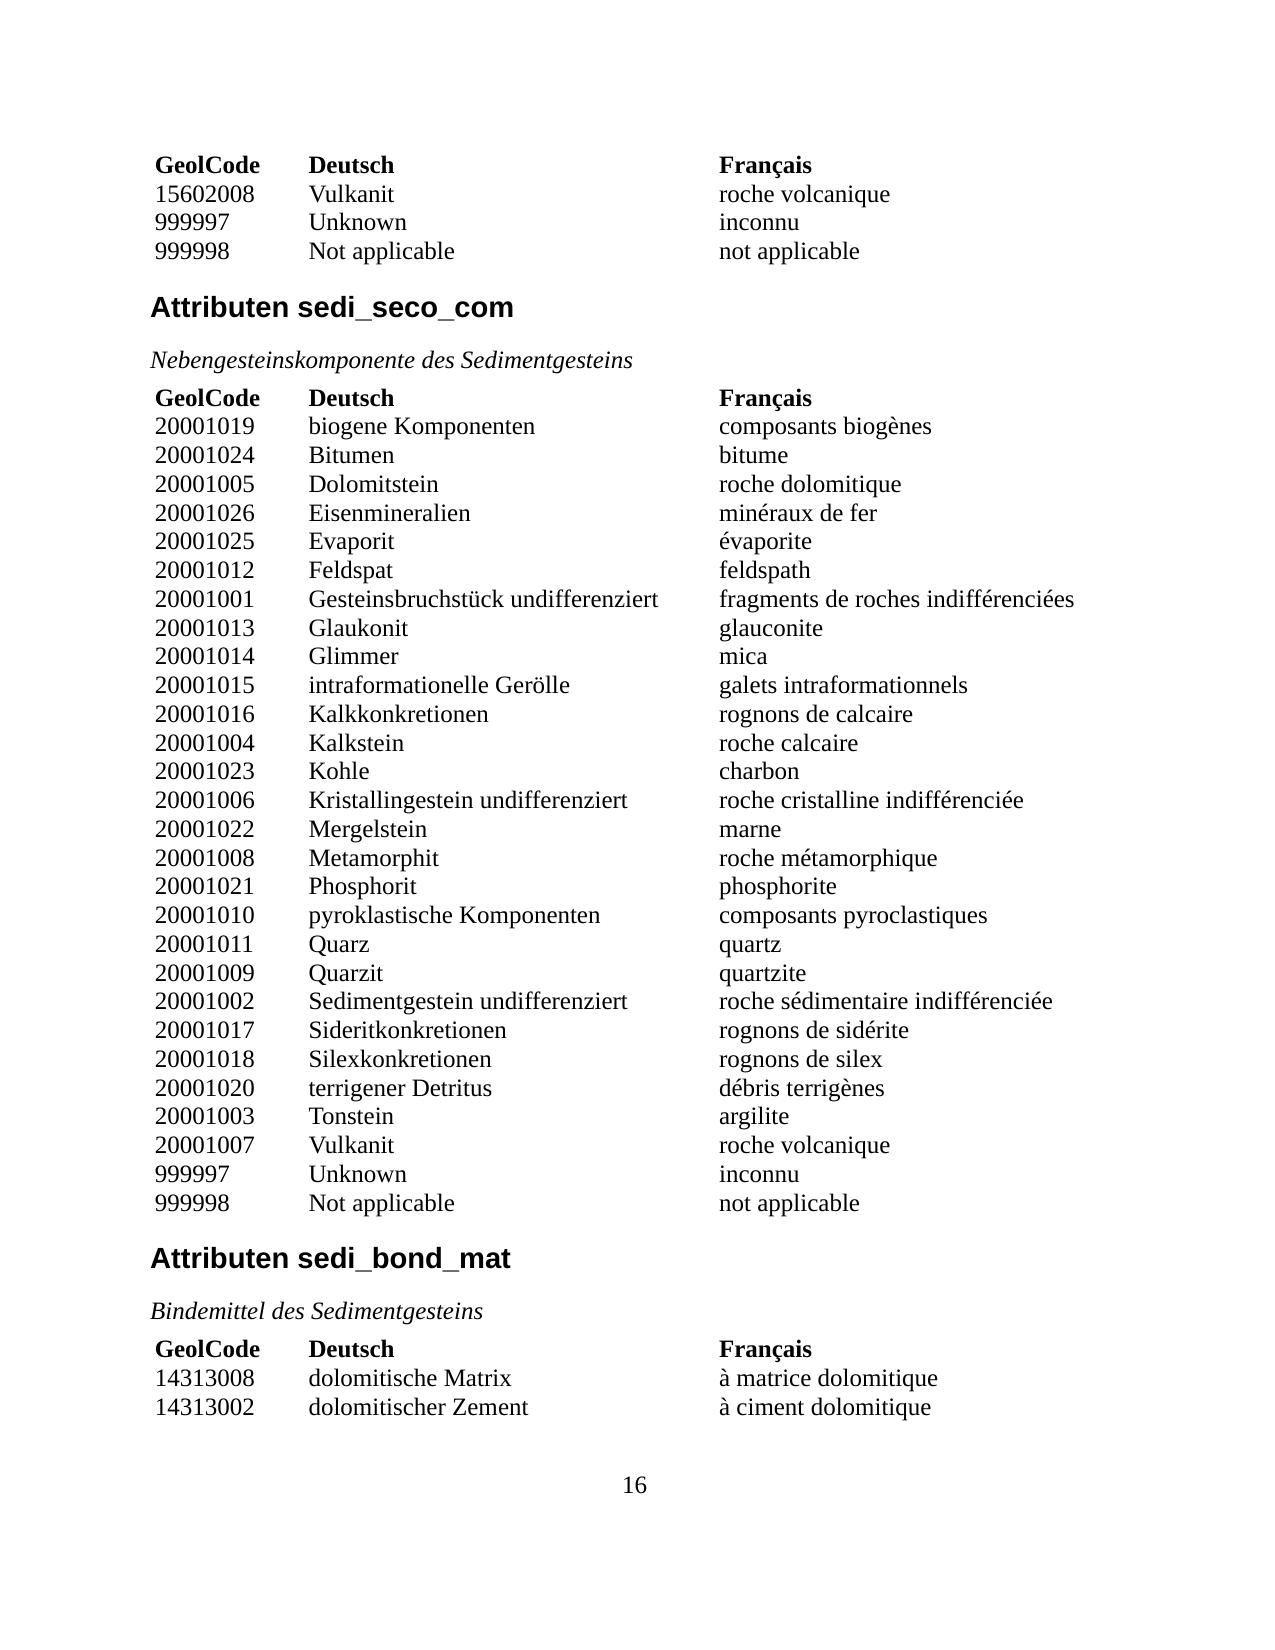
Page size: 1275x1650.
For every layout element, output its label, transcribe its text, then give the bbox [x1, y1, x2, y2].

table_cell 20001026 [150, 498, 304, 526]
table_cell charbon [714, 756, 1125, 785]
table_cell Bitumen [304, 440, 714, 469]
table_header Français [714, 150, 1125, 179]
table_cell 20001001 [150, 584, 304, 613]
table_cell phosphorite [714, 871, 1125, 900]
table_cell terrigener Detritus [304, 1073, 714, 1101]
table_cell 20001008 [150, 843, 304, 871]
table_header Deutsch [304, 383, 714, 411]
table_cell 14313002 [150, 1392, 304, 1420]
table_cell intraformationelle Gerölle [304, 670, 714, 699]
table_header Deutsch [304, 1334, 714, 1363]
table_cell 20001024 [150, 440, 304, 469]
table_cell quartz [714, 929, 1125, 958]
table_cell rognons de sidérite [714, 1015, 1125, 1044]
table_cell Kohle [304, 756, 714, 785]
table_cell Not applicable [304, 1188, 714, 1216]
table_cell 20001014 [150, 641, 304, 670]
table_cell inconnu [714, 208, 1125, 236]
table_cell quartzite [714, 958, 1125, 986]
table_cell galets intraformationnels [714, 670, 1125, 699]
table_cell biogene Komponenten [304, 411, 714, 440]
table_cell 20001002 [150, 986, 304, 1015]
table_cell 20001019 [150, 411, 304, 440]
table_cell 20001015 [150, 670, 304, 699]
table_cell Dolomitstein [304, 469, 714, 498]
table_cell 20001011 [150, 929, 304, 958]
table_cell Unknown [304, 208, 714, 236]
table_cell Eisenmineralien [304, 498, 714, 526]
table_cell Vulkanit [304, 179, 714, 207]
table_cell Feldspat [304, 555, 714, 584]
table_cell 20001004 [150, 728, 304, 756]
table_cell roche sédimentaire indifférenciée [714, 986, 1125, 1015]
table_cell 20001020 [150, 1073, 304, 1101]
table_cell 20001016 [150, 699, 304, 728]
table_cell Quarzit [304, 958, 714, 986]
table_cell Kristallingestein undifferenziert [304, 785, 714, 814]
table_cell roche dolomitique [714, 469, 1125, 498]
table_header Français [714, 383, 1125, 411]
table_cell Not applicable [304, 236, 714, 265]
table_cell Sedimentgestein undifferenziert [304, 986, 714, 1015]
table_cell 20001018 [150, 1044, 304, 1073]
subtitle Attributen sedi_bond_mat [150, 1241, 1125, 1275]
text Bindemittel des Sedimentgesteins [150, 1296, 1125, 1325]
table_cell 20001010 [150, 900, 304, 929]
table_cell Silexkonkretionen [304, 1044, 714, 1073]
table_cell rognons de silex [714, 1044, 1125, 1073]
table_cell Vulkanit [304, 1130, 714, 1159]
table_cell 20001003 [150, 1101, 304, 1130]
table_cell 999997 [150, 208, 304, 236]
table_cell 20001009 [150, 958, 304, 986]
table_cell à matrice dolomitique [714, 1363, 1125, 1392]
table_cell Phosphorit [304, 871, 714, 900]
table_cell 20001007 [150, 1130, 304, 1159]
table_cell roche volcanique [714, 179, 1125, 207]
table_cell 999998 [150, 1188, 304, 1216]
table_cell mica [714, 641, 1125, 670]
table_cell 20001025 [150, 526, 304, 555]
table_header Français [714, 1334, 1125, 1363]
table_cell pyroklastische Komponenten [304, 900, 714, 929]
table_header Deutsch [304, 150, 714, 179]
table_cell composants pyroclastiques [714, 900, 1125, 929]
table_cell à ciment dolomitique [714, 1392, 1125, 1420]
table_cell Glimmer [304, 641, 714, 670]
table_cell débris terrigènes [714, 1073, 1125, 1101]
table_cell Quarz [304, 929, 714, 958]
table_cell Kalkkonkretionen [304, 699, 714, 728]
table_cell minéraux de fer [714, 498, 1125, 526]
table_cell Glaukonit [304, 613, 714, 641]
table_cell Mergelstein [304, 814, 714, 843]
table_cell 14313008 [150, 1363, 304, 1392]
table_cell 999998 [150, 236, 304, 265]
table_cell 20001013 [150, 613, 304, 641]
table_cell 20001006 [150, 785, 304, 814]
subtitle Attributen sedi_seco_com [150, 290, 1125, 323]
table_cell Evaporit [304, 526, 714, 555]
table_cell Metamorphit [304, 843, 714, 871]
table_cell dolomitische Matrix [304, 1363, 714, 1392]
table_cell feldspath [714, 555, 1125, 584]
table_cell composants biogènes [714, 411, 1125, 440]
table_cell fragments de roches indifférenciées [714, 584, 1125, 613]
table_header GeolCode [150, 150, 304, 179]
table_cell roche cristalline indifférenciée [714, 785, 1125, 814]
table_cell Gesteinsbruchstück undifferenziert [304, 584, 714, 613]
table_cell roche métamorphique [714, 843, 1125, 871]
table_cell Tonstein [304, 1101, 714, 1130]
table_cell not applicable [714, 1188, 1125, 1216]
table_cell marne [714, 814, 1125, 843]
table_cell 20001022 [150, 814, 304, 843]
table_cell roche calcaire [714, 728, 1125, 756]
table_cell 20001023 [150, 756, 304, 785]
table_cell 20001021 [150, 871, 304, 900]
table_cell Sideritkonkretionen [304, 1015, 714, 1044]
table_cell évaporite [714, 526, 1125, 555]
table_cell inconnu [714, 1159, 1125, 1188]
table_cell argilite [714, 1101, 1125, 1130]
table_cell 999997 [150, 1159, 304, 1188]
table_cell roche volcanique [714, 1130, 1125, 1159]
table_header GeolCode [150, 1334, 304, 1363]
table_cell Kalkstein [304, 728, 714, 756]
table_cell 15602008 [150, 179, 304, 207]
table_cell rognons de calcaire [714, 699, 1125, 728]
table_cell 20001005 [150, 469, 304, 498]
table_cell bitume [714, 440, 1125, 469]
table_cell 20001017 [150, 1015, 304, 1044]
text Nebengesteinskomponente des Sedimentgesteins [150, 345, 1125, 374]
table_cell not applicable [714, 236, 1125, 265]
table_cell Unknown [304, 1159, 714, 1188]
table_cell glauconite [714, 613, 1125, 641]
table_cell dolomitischer Zement [304, 1392, 714, 1420]
table_header GeolCode [150, 383, 304, 411]
table_cell 20001012 [150, 555, 304, 584]
